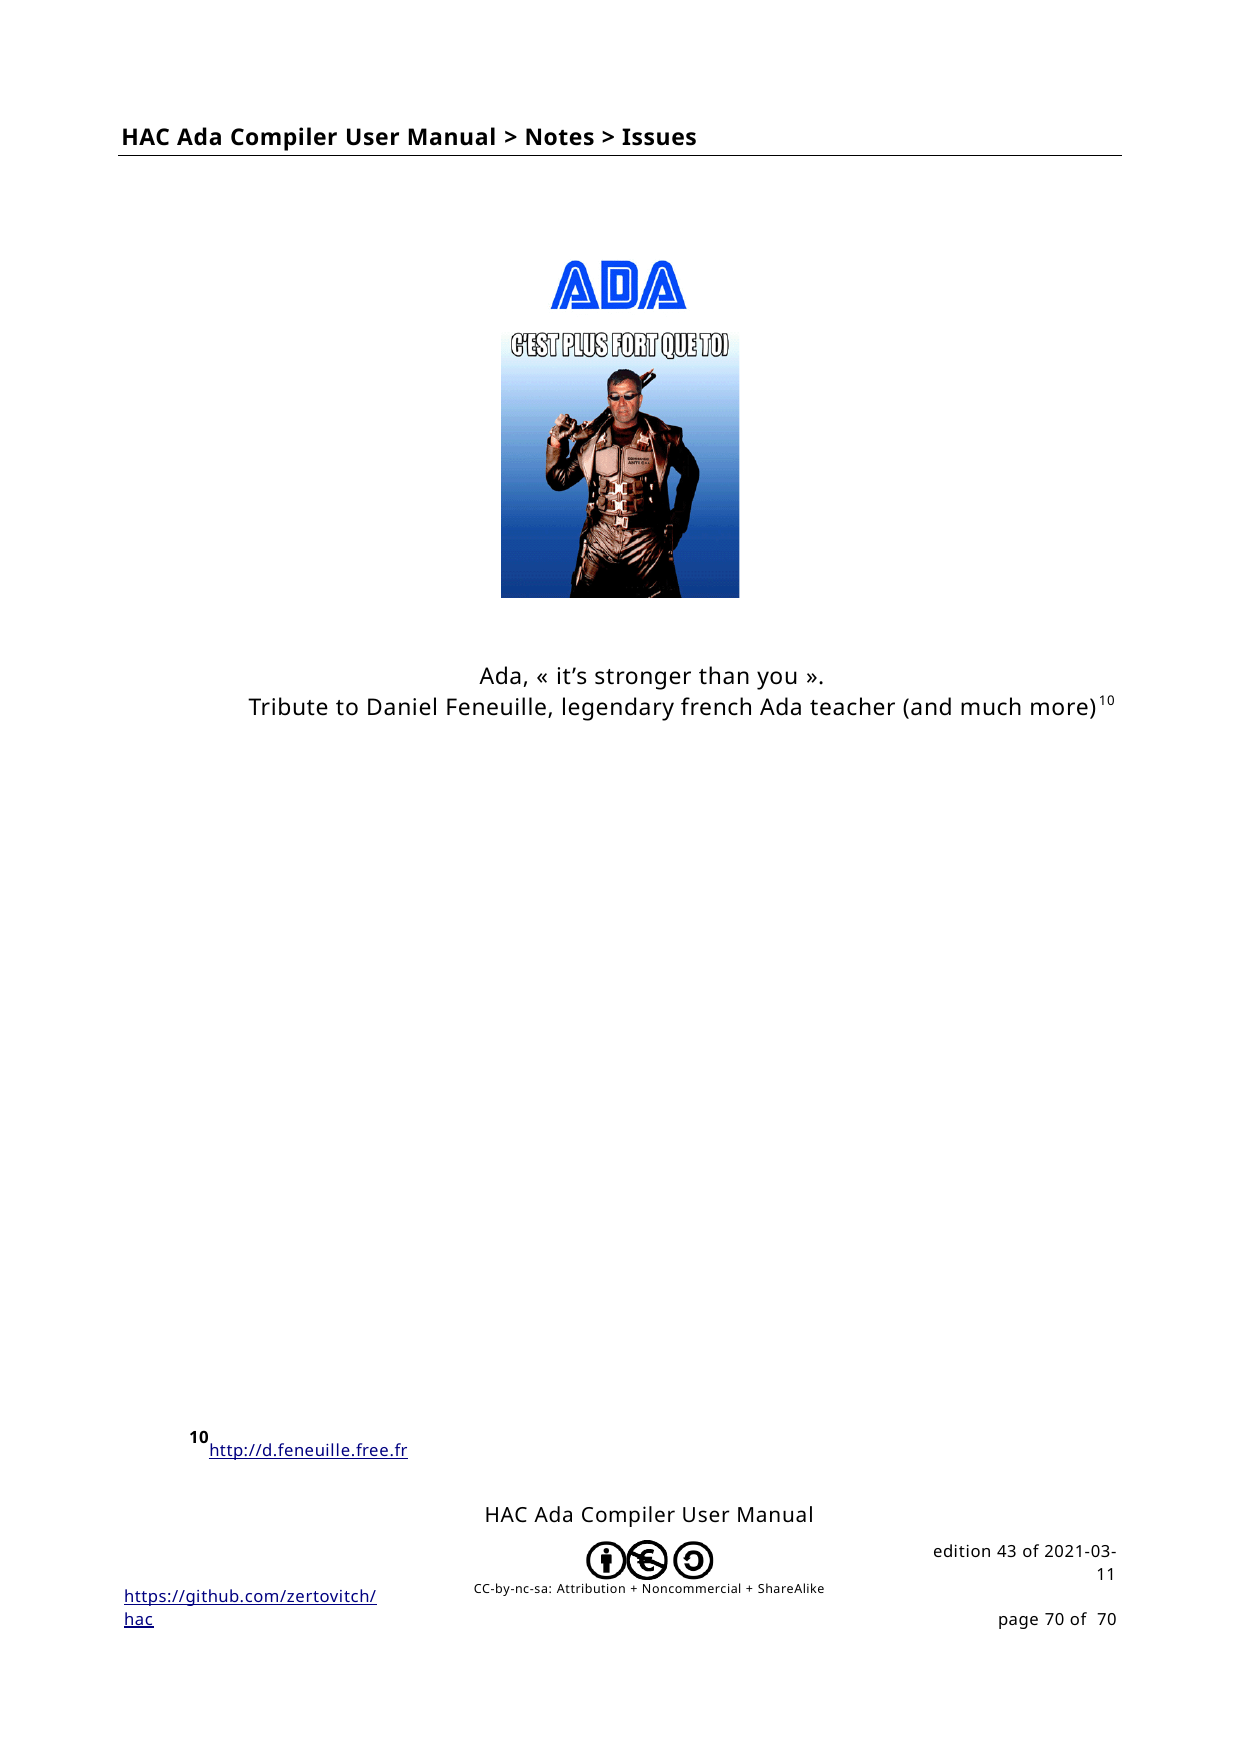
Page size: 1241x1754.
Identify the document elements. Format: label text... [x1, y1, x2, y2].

picture [672, 1540, 714, 1580]
text http://d.feneuille.free.fr [189, 1425, 1122, 1465]
text Ada, « it’s stronger than you ». [189, 660, 1122, 691]
text Tribute to Daniel Feneuille, legendary french Ada teacher (and much more) [189, 691, 1122, 722]
picture [585, 1540, 668, 1580]
picture [501, 246, 740, 598]
